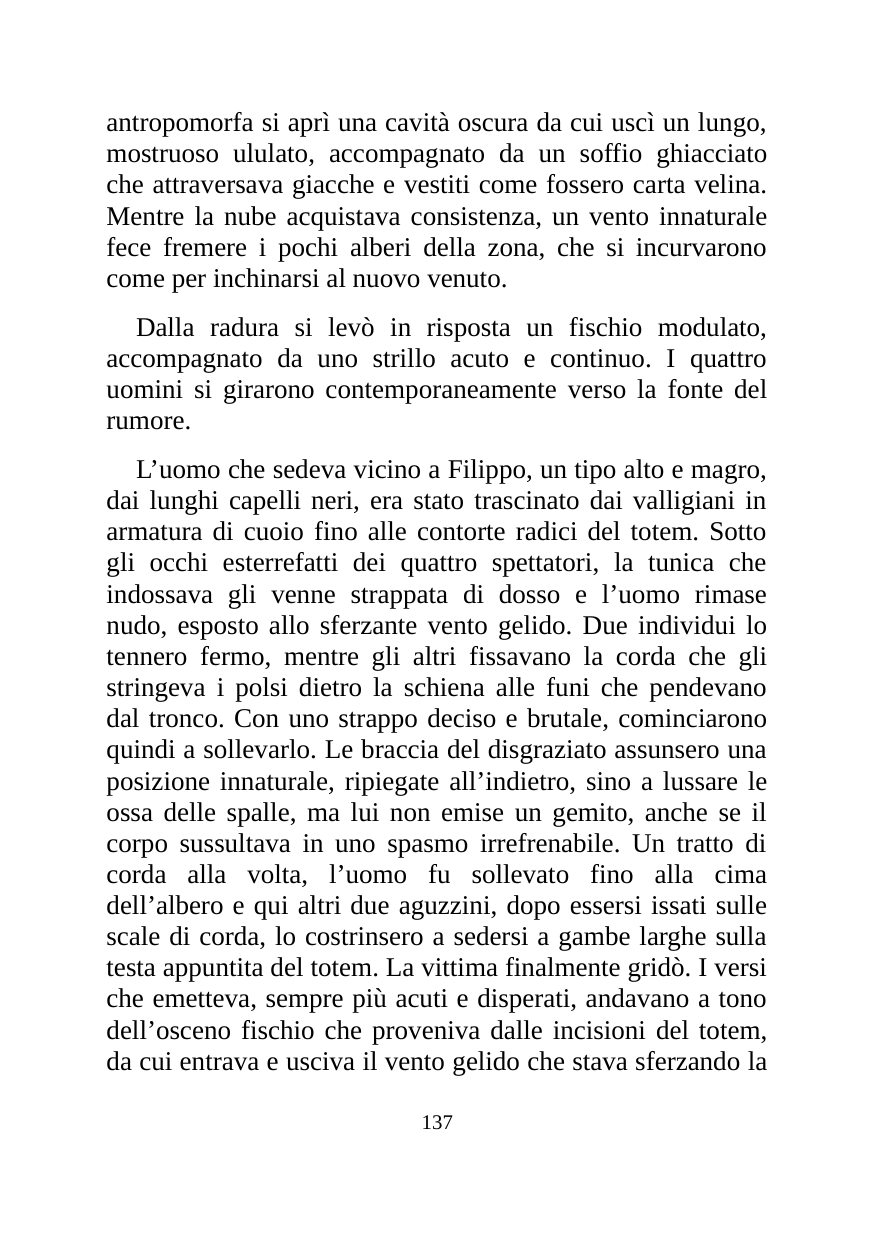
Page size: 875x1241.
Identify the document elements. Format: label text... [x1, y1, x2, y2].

text antropomorfa si aprì una cavità oscura da cui uscì un lungo, mostruoso ululato, accompagnato da un soffio ghiacciato che attraversava giacche e vestiti come fossero carta velina. Mentre la nube acquistava consistenza, un vento innaturale fece fremere i pochi alberi della zona, che si incurvarono come per inchinarsi al nuovo venuto. [106, 106, 768, 293]
text L’uomo che sedeva vicino a Filippo, un tipo alto e magro, dai lunghi capelli neri, era stato trascinato dai valligiani in armatura di cuoio fino alle contorte radici del totem. Sotto gli occhi esterrefatti dei quattro spettatori, la tunica che indossava gli venne strappata di dosso e l’uomo rimase nudo, esposto allo sferzante vento gelido. Due individui lo tennero fermo, mentre gli altri fissavano la corda che gli stringeva i polsi dietro la schiena alle funi che pendevano dal tronco. Con uno strappo deciso e brutale, cominciarono quindi a sollevarlo. Le braccia del disgraziato assunsero una posizione innaturale, ripiegate all’indietro, sino a lussare le ossa delle spalle, ma lui non emise un gemito, anche se il corpo sussultava in uno spasmo irrefrenabile. Un tratto di corda alla volta, l’uomo fu sollevato fino alla cima dell’albero e qui altri due aguzzini, dopo essersi issati sulle scale di corda, lo costrinsero a sedersi a gambe larghe sulla testa appuntita del totem. La vittima finalmente gridò. I versi che emetteva, sempre più acuti e disperati, andavano a tono dell’osceno fischio che proveniva dalle incisioni del totem, da cui entrava e usciva il vento gelido che stava sferzando la [106, 453, 768, 1076]
text Dalla radura si levò in risposta un fischio modulato, accompagnato da uno strillo acuto e continuo. I quattro uomini si girarono contemporaneamente verso la fonte del rumore. [106, 311, 768, 435]
